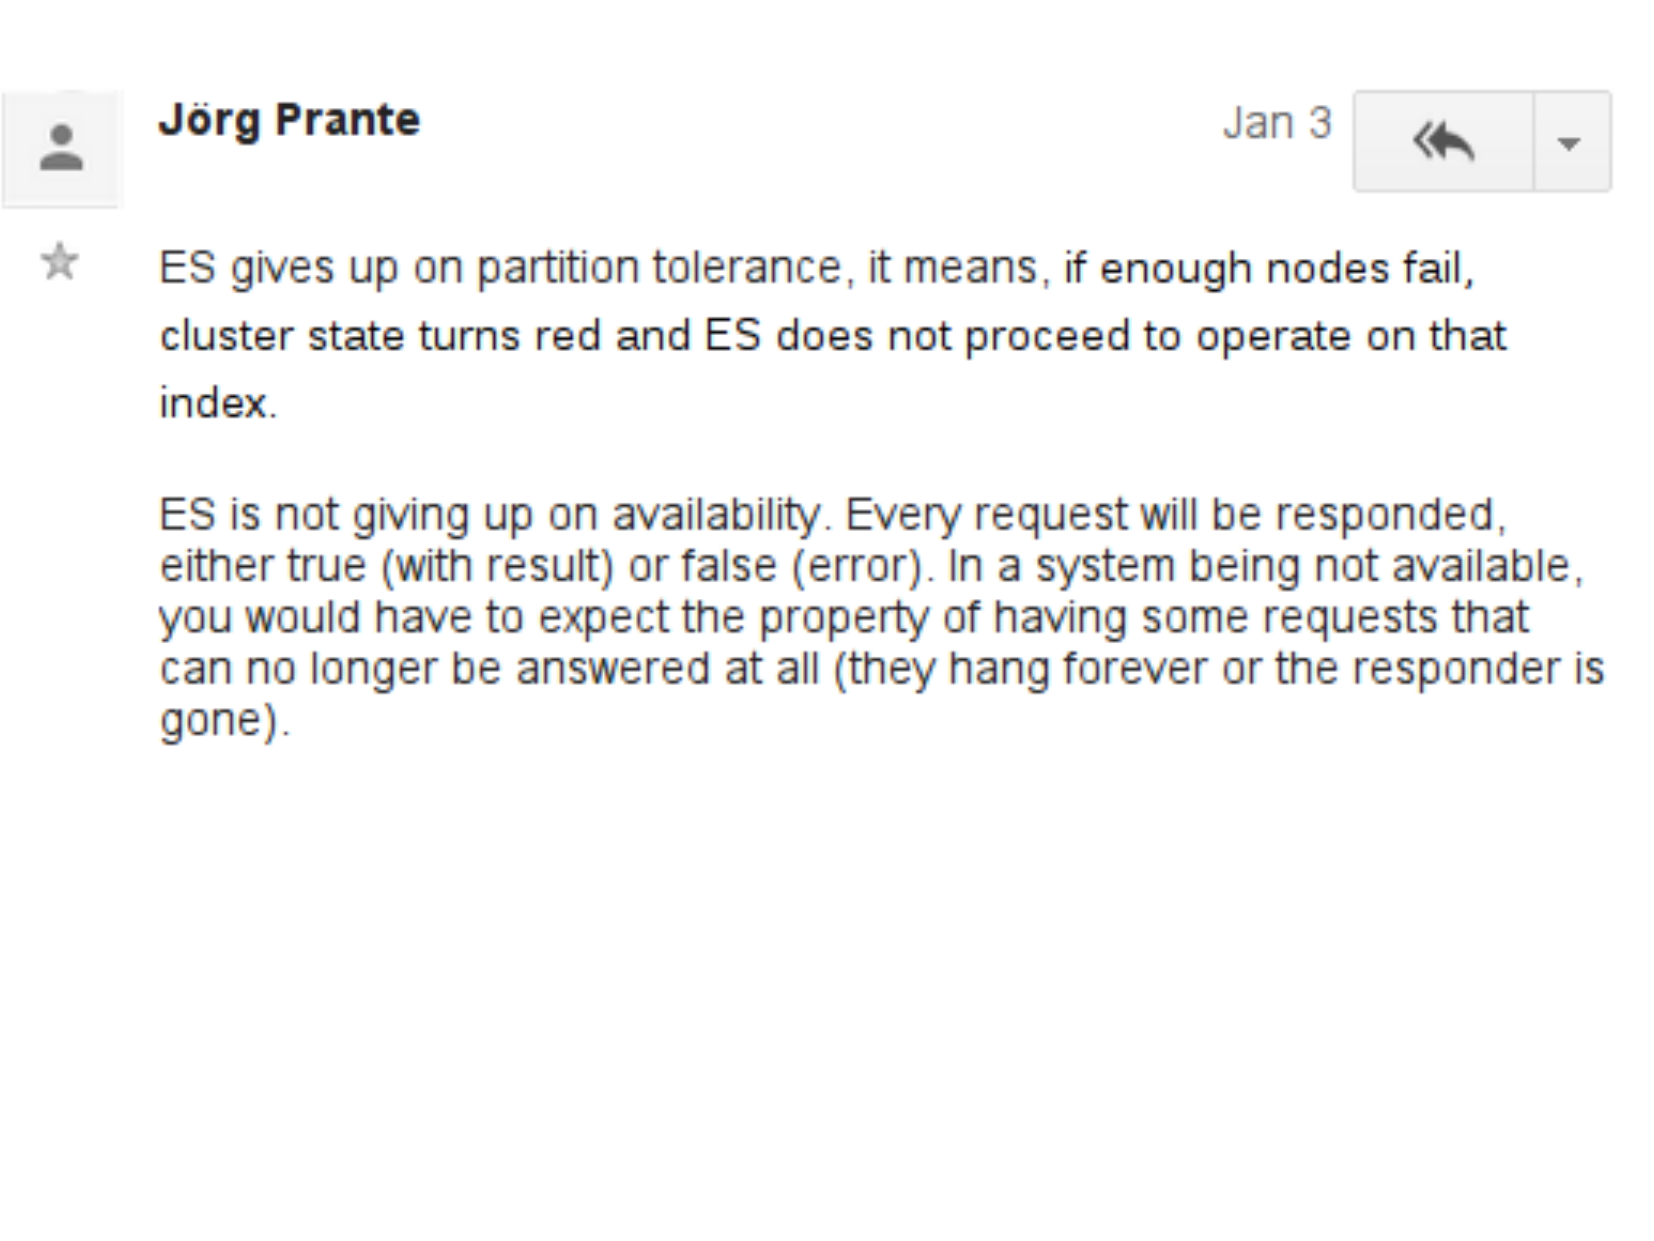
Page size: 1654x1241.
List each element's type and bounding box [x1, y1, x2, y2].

picture [0, 59, 1636, 766]
